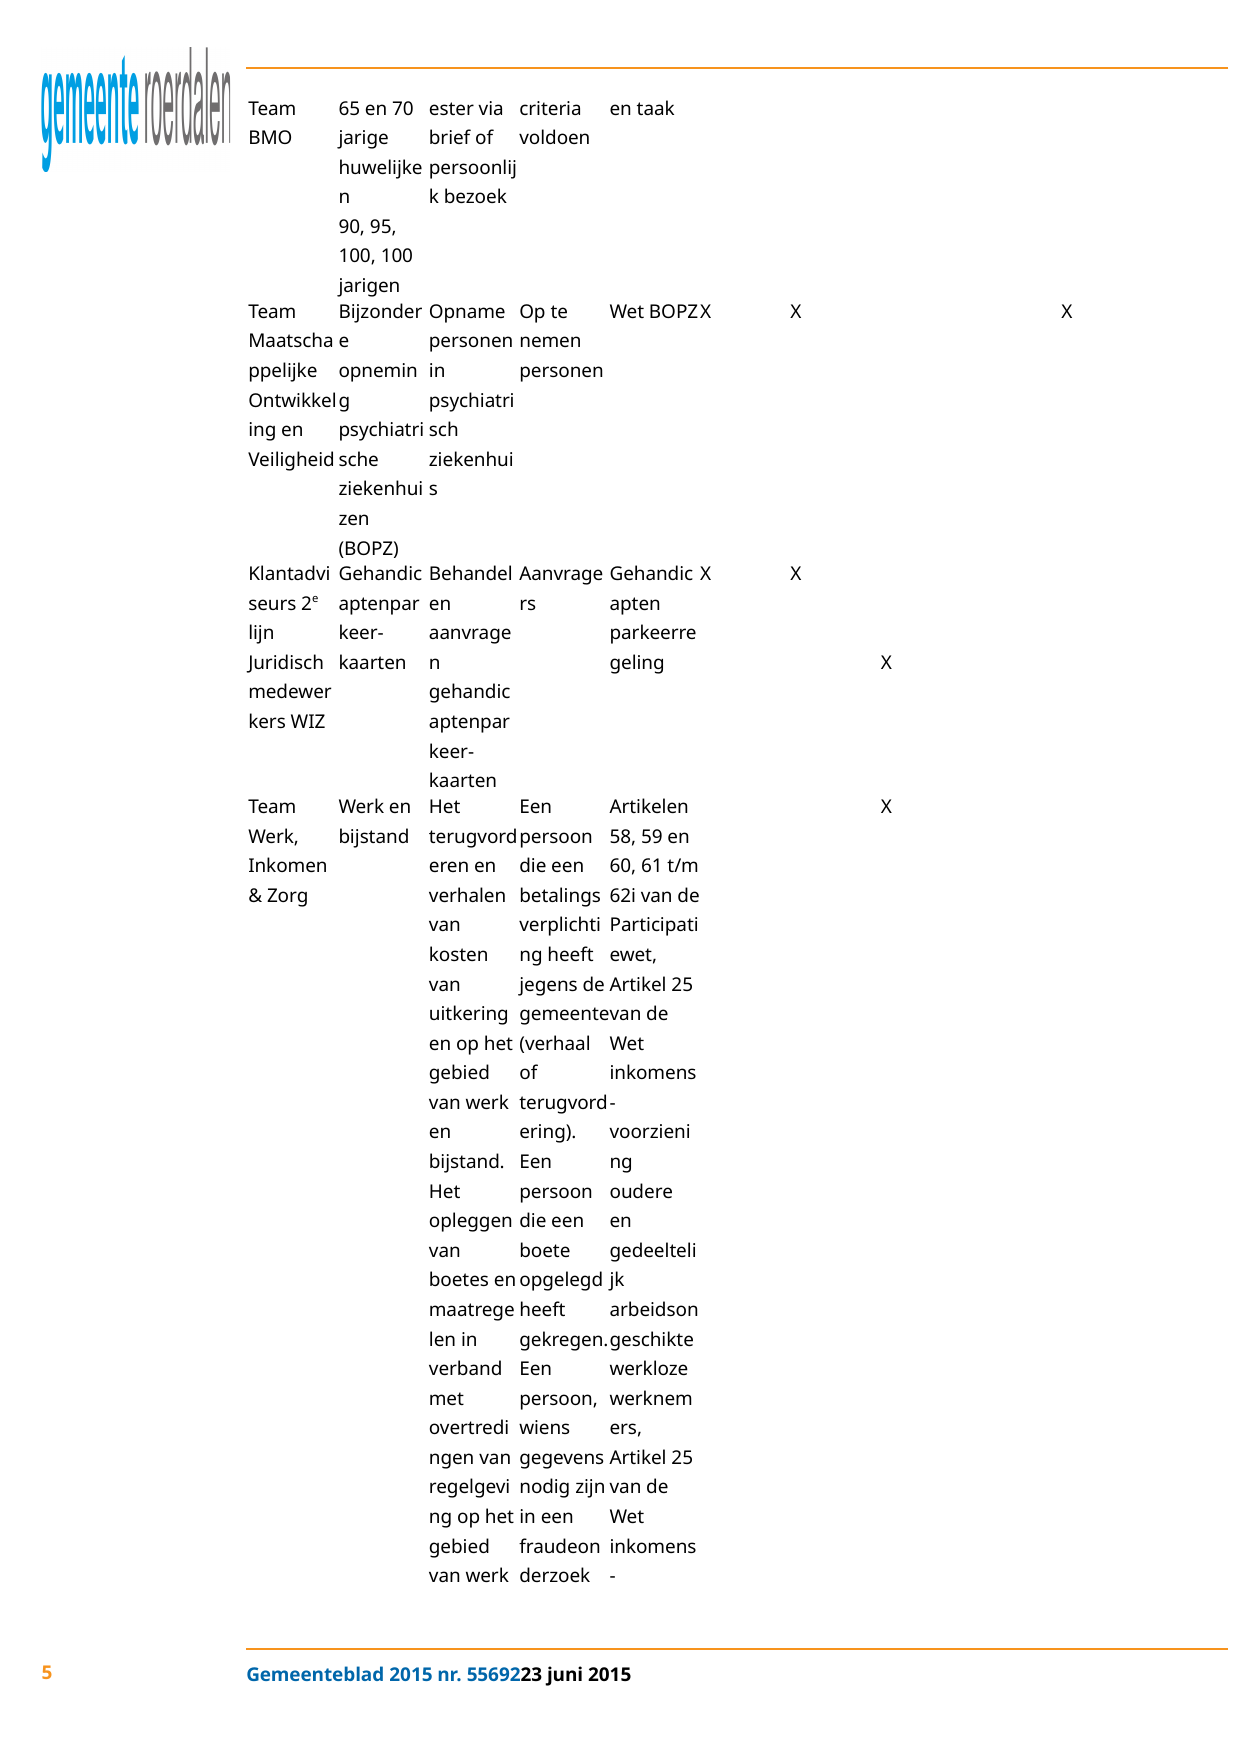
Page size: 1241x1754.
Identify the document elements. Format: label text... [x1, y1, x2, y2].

table_cell Behandelen aanvragen gehandicaptenparkeer-kaarten [429, 560, 519, 793]
table_cell [790, 793, 881, 1588]
table_cell Team Werk, Inkomen & Zorg [248, 793, 338, 1588]
table_cell Wet BOPZ [609, 298, 700, 560]
table_cell Team Maatschappelijke Ontwikkeling en Veiligheid [248, 298, 338, 560]
table_cell [790, 95, 881, 298]
table_cell Aanvragers [519, 560, 609, 793]
picture [41, 47, 231, 172]
table_cell X [700, 560, 790, 793]
table_cell Gehandicapten parkeerregeling [609, 560, 700, 793]
table_cell X [1061, 298, 1152, 560]
table_cell [700, 95, 790, 298]
table_cell Het terugvorderen en verhalen van kosten van uitkeringen op het gebied van werk en bijstand. Het opleggen van boetes en maatregelen in verband met overtredingen van regelgeving op het gebied van werk [429, 793, 519, 1588]
table_cell Werk en bijstand [338, 793, 429, 1588]
picture [41, 134, 48, 172]
table_cell ester via brief of persoonlijk bezoek [429, 95, 519, 298]
table_cell X [881, 560, 971, 793]
table_cell Klantadviseurs 2e lijn Juridisch medewerkers WIZ [248, 560, 338, 793]
table_cell criteria voldoen [519, 95, 609, 298]
table_cell [1061, 95, 1152, 298]
table_cell [971, 560, 1061, 793]
table_cell 65 en 70 jarige huwelijken 90, 95, 100, 100 jarigen [338, 95, 429, 298]
table_cell [971, 298, 1061, 560]
table_cell [700, 793, 790, 1588]
table_cell [1061, 793, 1152, 1588]
table_cell [971, 793, 1061, 1588]
table_cell Opname personen in psychiatrisch ziekenhuis [429, 298, 519, 560]
table_cell [881, 95, 971, 298]
table_cell en taak [609, 95, 700, 298]
table_cell X [881, 793, 971, 1588]
table_cell X [790, 298, 881, 560]
table_cell Een persoon die een betalingsverplichting heeft jegens de gemeente (verhaal of terugvordering). Een persoon die een boete opgelegd heeft gekregen. Een persoon, wiens gegevens nodig zijn in een fraudeonderzoek [519, 793, 609, 1588]
table_cell Artikelen 58, 59 en 60, 61 t/m 62i van de Participatiewet, Artikel 25 van de Wet inkomens-voorziening oudere en gedeeltelijk arbeidsongeschikte werkloze werknemers, Artikel 25 van de Wet inkomens- [609, 793, 700, 1588]
table_cell Gehandicaptenparkeer-kaarten [338, 560, 429, 793]
table_cell [971, 95, 1061, 298]
table_cell Op te nemen personen [519, 298, 609, 560]
table_cell Team BMO [248, 95, 338, 298]
table_cell Bijzondere opneming psychiatrische ziekenhuizen (BOPZ) [338, 298, 429, 560]
table_cell [1061, 560, 1152, 793]
table_cell X [700, 298, 790, 560]
table_cell [881, 298, 971, 560]
table_cell X [790, 560, 881, 793]
